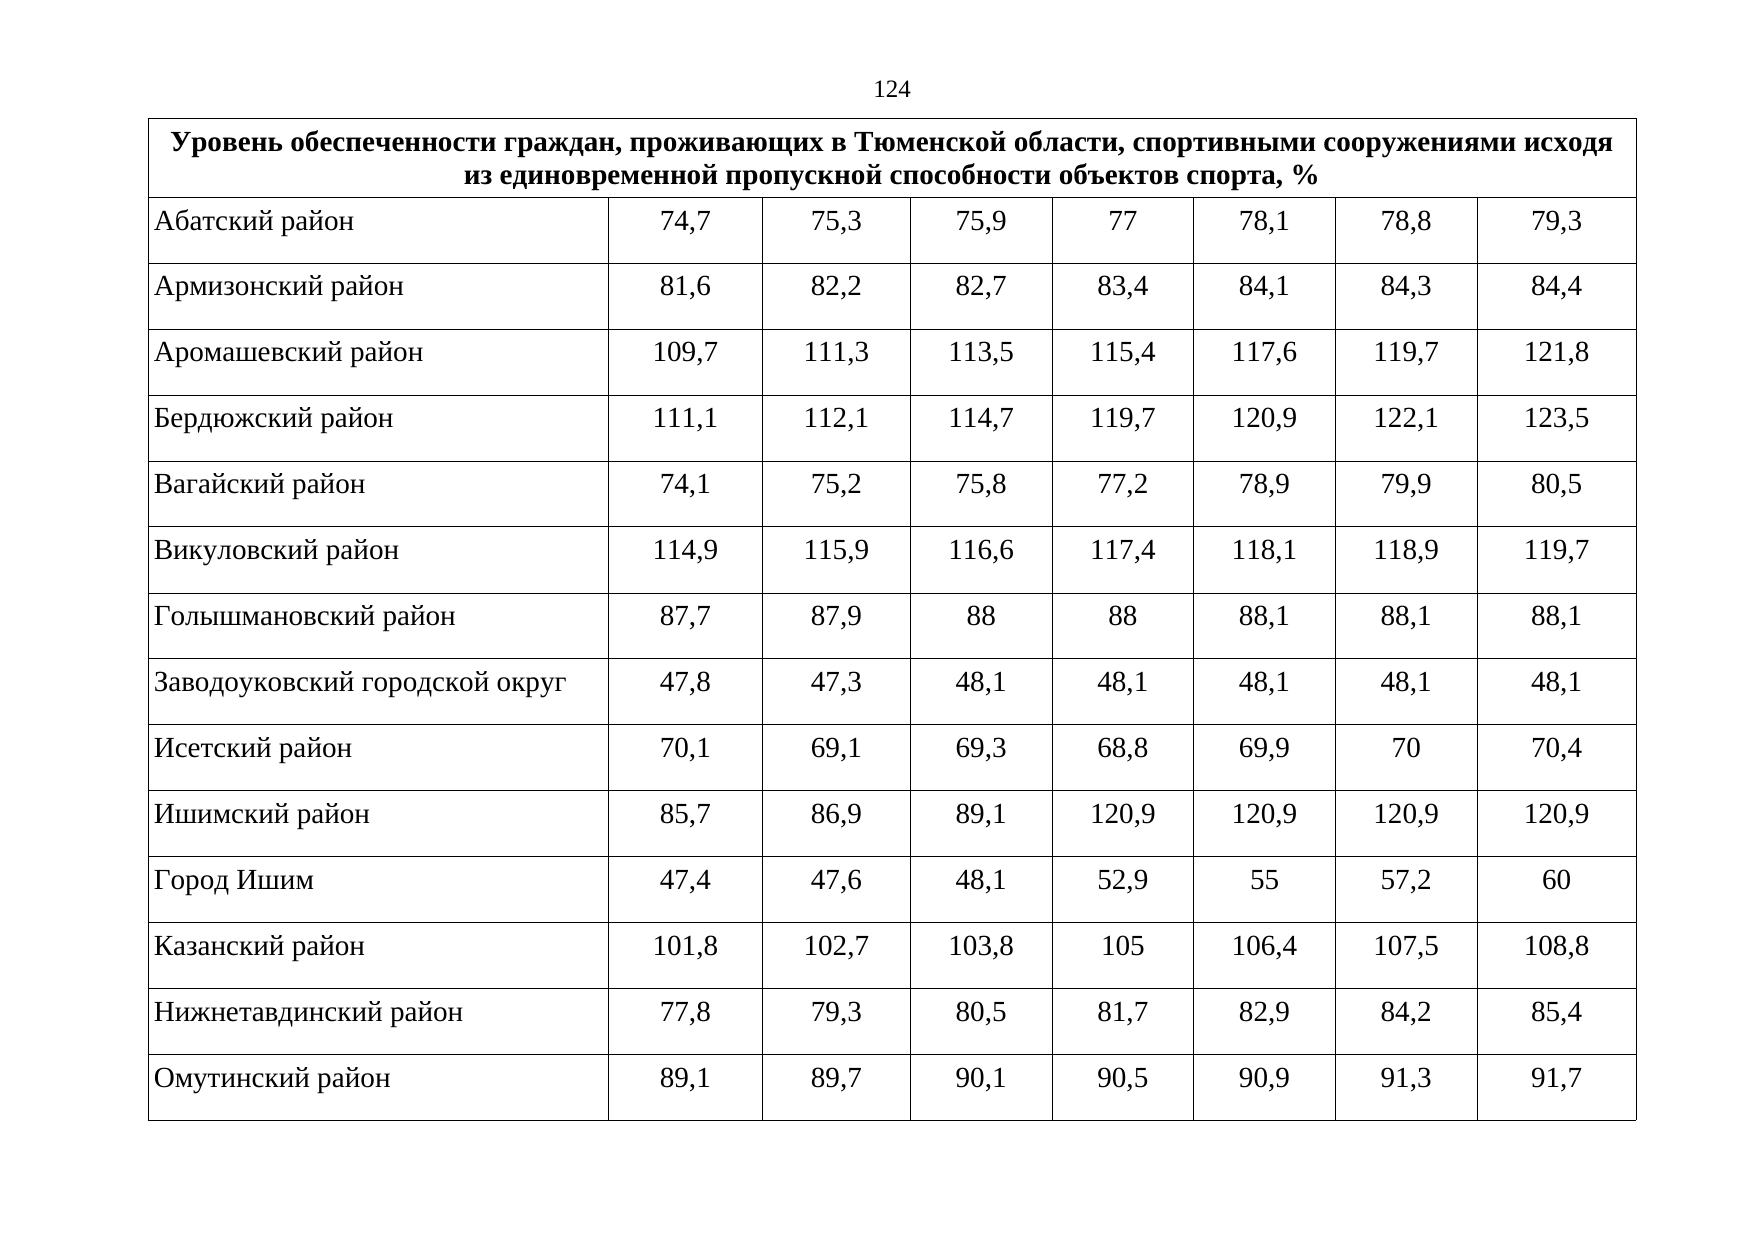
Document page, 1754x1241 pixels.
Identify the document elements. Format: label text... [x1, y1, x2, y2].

table_cell 84,2 [1336, 989, 1477, 1054]
table_cell 102,7 [763, 923, 910, 988]
table_cell 109,7 [609, 330, 762, 394]
table_cell 79,9 [1336, 462, 1477, 526]
table_cell 47,3 [763, 659, 910, 724]
table_cell Нижнетавдинский район [149, 989, 608, 1054]
table_cell 88 [911, 594, 1052, 658]
table_cell 105 [1053, 923, 1193, 988]
table_cell 55 [1194, 857, 1335, 922]
table_cell 75,9 [911, 198, 1052, 263]
table_cell 60 [1478, 857, 1636, 922]
table_cell 78,1 [1194, 198, 1335, 263]
table_cell 85,7 [609, 791, 762, 856]
table_cell 113,5 [911, 330, 1052, 394]
table_cell 77 [1053, 198, 1193, 263]
table_cell 120,9 [1053, 791, 1193, 856]
table_cell 69,9 [1194, 725, 1335, 790]
table_cell 79,3 [1478, 198, 1636, 263]
table_cell 90,9 [1194, 1055, 1335, 1120]
table_cell 78,9 [1194, 462, 1335, 526]
table_cell 111,3 [763, 330, 910, 394]
table_cell 117,6 [1194, 330, 1335, 394]
table_cell 70,1 [609, 725, 762, 790]
table_cell 119,7 [1336, 330, 1477, 394]
table_cell Армизонский район [149, 264, 608, 329]
table_cell 108,8 [1478, 923, 1636, 988]
table_cell Заводоуковский городской округ [149, 659, 608, 724]
table_cell Исетский район [149, 725, 608, 790]
table_cell 120,9 [1194, 396, 1335, 461]
table_cell 70,4 [1478, 725, 1636, 790]
table_cell 88,1 [1336, 594, 1477, 658]
table_cell 117,4 [1053, 527, 1193, 592]
table_cell 87,9 [763, 594, 910, 658]
table_cell Вагайский район [149, 462, 608, 526]
table_cell 115,4 [1053, 330, 1193, 394]
table_cell 48,1 [1194, 659, 1335, 724]
table_cell 78,8 [1336, 198, 1477, 263]
table_cell 48,1 [1053, 659, 1193, 724]
table_cell 48,1 [1478, 659, 1636, 724]
table_cell 80,5 [1478, 462, 1636, 526]
table_cell 91,3 [1336, 1055, 1477, 1120]
table_cell 81,7 [1053, 989, 1193, 1054]
table_cell 101,8 [609, 923, 762, 988]
table_cell 120,9 [1478, 791, 1636, 856]
table_cell 82,2 [763, 264, 910, 329]
table_cell 90,5 [1053, 1055, 1193, 1120]
table_cell 87,7 [609, 594, 762, 658]
table_cell Город Ишим [149, 857, 608, 922]
table_cell 106,4 [1194, 923, 1335, 988]
table_cell 89,7 [763, 1055, 910, 1120]
table_cell 88,1 [1478, 594, 1636, 658]
table_cell 119,7 [1053, 396, 1193, 461]
table_cell 79,3 [763, 989, 910, 1054]
table_cell 47,8 [609, 659, 762, 724]
table_cell 84,4 [1478, 264, 1636, 329]
table_cell 47,4 [609, 857, 762, 922]
table_cell 115,9 [763, 527, 910, 592]
table_cell 52,9 [1053, 857, 1193, 922]
table_cell 77,2 [1053, 462, 1193, 526]
table_cell 120,9 [1336, 791, 1477, 856]
table_cell Голышмановский район [149, 594, 608, 658]
table_cell 88 [1053, 594, 1193, 658]
table_cell 114,7 [911, 396, 1052, 461]
table_cell 91,7 [1478, 1055, 1636, 1120]
table_cell 85,4 [1478, 989, 1636, 1054]
table_cell 119,7 [1478, 527, 1636, 592]
table_cell 81,6 [609, 264, 762, 329]
table_cell 74,1 [609, 462, 762, 526]
table_cell 84,3 [1336, 264, 1477, 329]
table_cell Омутинский район [149, 1055, 608, 1120]
table_cell 75,3 [763, 198, 910, 263]
table_cell 107,5 [1336, 923, 1477, 988]
table_cell 57,2 [1336, 857, 1477, 922]
table_cell 82,7 [911, 264, 1052, 329]
table_cell 86,9 [763, 791, 910, 856]
table_cell 121,8 [1478, 330, 1636, 394]
table_cell 48,1 [911, 857, 1052, 922]
table_cell 75,8 [911, 462, 1052, 526]
table_cell 122,1 [1336, 396, 1477, 461]
table_cell 77,8 [609, 989, 762, 1054]
table_cell 89,1 [609, 1055, 762, 1120]
table_cell 114,9 [609, 527, 762, 592]
table_cell 118,9 [1336, 527, 1477, 592]
table_cell 84,1 [1194, 264, 1335, 329]
table_cell 47,6 [763, 857, 910, 922]
table_cell 111,1 [609, 396, 762, 461]
table_cell 88,1 [1194, 594, 1335, 658]
table_cell 89,1 [911, 791, 1052, 856]
table_cell Казанский район [149, 923, 608, 988]
table_cell Бердюжский район [149, 396, 608, 461]
table_cell 82,9 [1194, 989, 1335, 1054]
table_cell 90,1 [911, 1055, 1052, 1120]
table_cell 123,5 [1478, 396, 1636, 461]
table_cell 70 [1336, 725, 1477, 790]
table_cell 103,8 [911, 923, 1052, 988]
table_cell Ишимский район [149, 791, 608, 856]
table_cell 68,8 [1053, 725, 1193, 790]
table_cell Викуловский район [149, 527, 608, 592]
table_cell 116,6 [911, 527, 1052, 592]
table_cell 83,4 [1053, 264, 1193, 329]
table_cell Абатский район [149, 198, 608, 263]
table_cell 69,1 [763, 725, 910, 790]
table_cell 118,1 [1194, 527, 1335, 592]
table_cell 75,2 [763, 462, 910, 526]
table_cell 74,7 [609, 198, 762, 263]
table_cell 112,1 [763, 396, 910, 461]
table_cell 69,3 [911, 725, 1052, 790]
table_cell Уровень обеспеченности граждан, проживающих в Тюменской области, спортивными сооружениями исходя из единовременной пропускной способности объектов спорта, % [149, 119, 1636, 197]
table_cell 48,1 [911, 659, 1052, 724]
table_cell 80,5 [911, 989, 1052, 1054]
table_cell Аромашевский район [149, 330, 608, 394]
table_cell 48,1 [1336, 659, 1477, 724]
table_cell 120,9 [1194, 791, 1335, 856]
